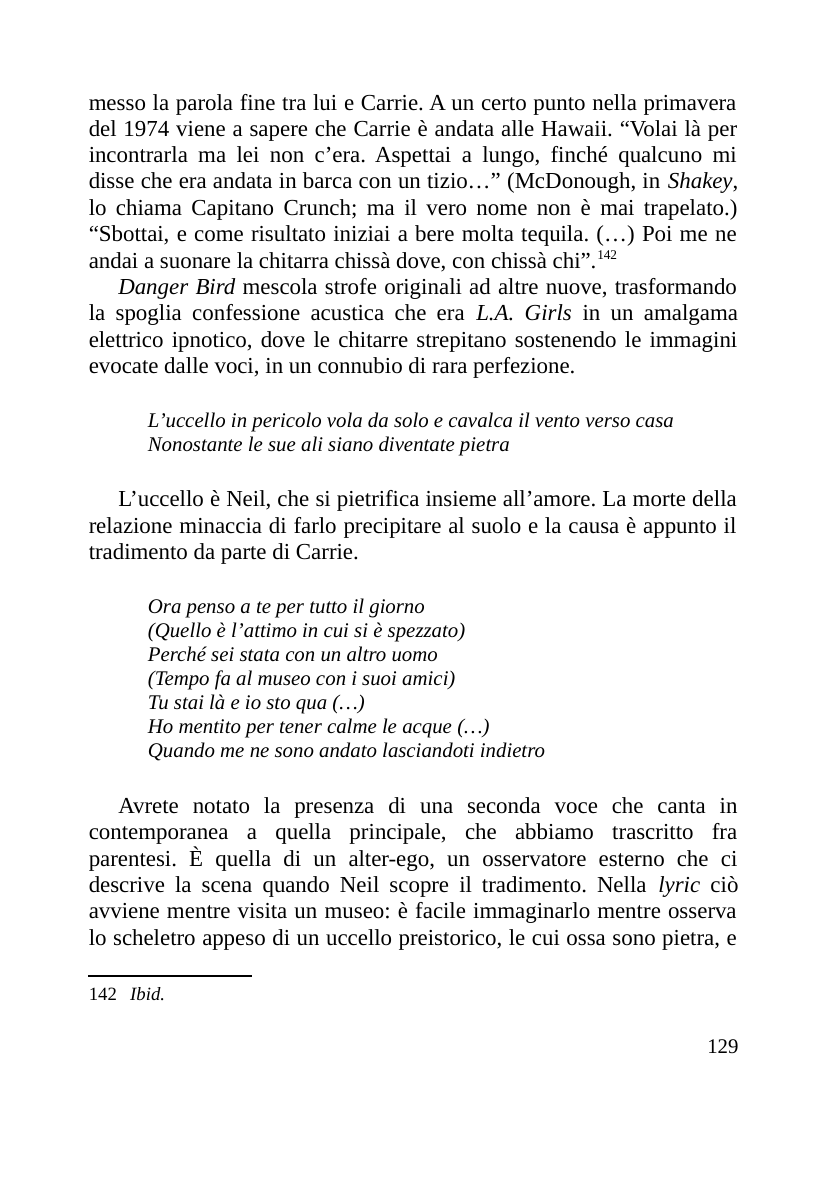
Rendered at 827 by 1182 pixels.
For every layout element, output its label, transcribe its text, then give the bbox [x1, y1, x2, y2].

text Danger Bird mescola strofe originali ad altre nuove, trasformando la spoglia confessione acustica che era L.A. Girls in un amalgama elettrico ipnotico, dove le chitarre strepitano sostenendo le immagini evocate dalle voci, in un connubio di rara perfezione. [88, 273, 738, 378]
text Ora penso a te per tutto il giorno [88, 594, 738, 618]
text (Tempo fa al museo con i suoi amici) [88, 666, 738, 690]
text Quando me ne sono andato lasciandoti indietro [88, 738, 738, 762]
text Ibid. [88, 982, 738, 1004]
text messo la parola fine tra lui e Carrie. A un certo punto nella primavera del 1974 viene a sapere che Carrie è andata alle Hawaii. “Volai là per incontrarla ma lei non c’era. Aspettai a lungo, finché qualcuno mi disse che era andata in barca con un tizio…” (McDonough, in Shakey, lo chiama Capitano Crunch; ma il vero nome non è mai trapelato.) “Sbottai, e come risultato iniziai a bere molta tequila. (…) Poi me ne andai a suonare la chitarra chissà dove, con chissà chi”. [88, 88, 738, 273]
text Avrete notato la presenza di una seconda voce che canta in contemporanea a quella principale, che abbiamo trascritto fra parentesi. È quella di un alter-ego, un osservatore esterno che ci descrive la scena quando Neil scopre il tradimento. Nella lyric ciò avviene mentre visita un museo: è facile immaginarlo mentre osserva lo scheletro appeso di un uccello preistorico, le cui ossa sono pietra, e [88, 792, 738, 950]
text (Quello è l’attimo in cui si è spezzato) [88, 618, 738, 642]
text L’uccello è Neil, che si pietrifica insieme all’amore. La morte della relazione minaccia di farlo precipitare al suolo e la causa è appunto il tradimento da parte di Carrie. [88, 486, 738, 564]
text Tu stai là e io sto qua (…) [88, 690, 738, 714]
text Nonostante le sue ali siano diventate pietra [88, 432, 738, 456]
text L’uccello in pericolo vola da solo e cavalca il vento verso casa [88, 408, 738, 432]
text Ho mentito per tener calme le acque (…) [88, 714, 738, 738]
text Perché sei stata con un altro uomo [88, 642, 738, 666]
